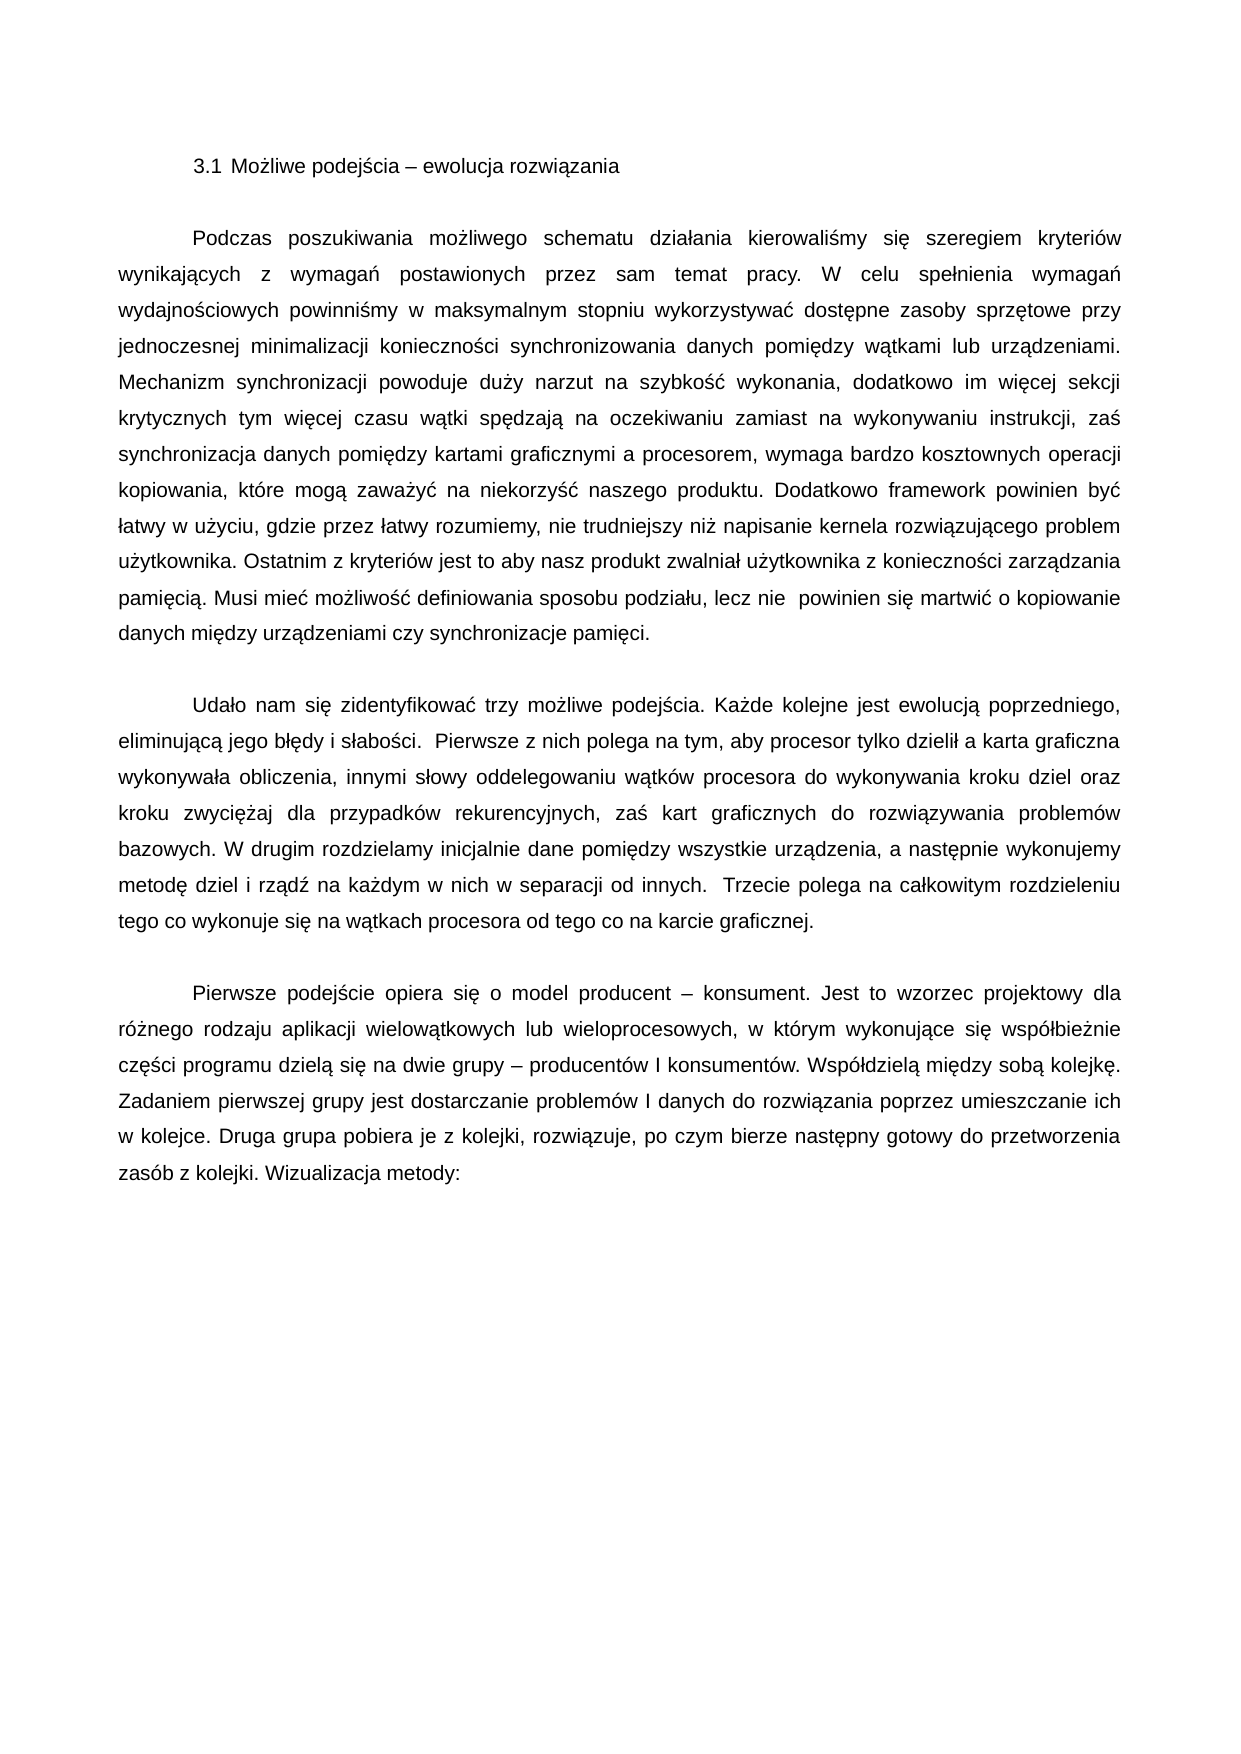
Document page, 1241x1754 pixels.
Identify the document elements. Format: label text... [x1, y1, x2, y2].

list Możliwe podejścia – ewolucja rozwiązania [193, 154, 1122, 178]
text Podczas poszukiwania możliwego schematu działania kierowaliśmy się szeregiem kryteriów wynikających z wymagań postawionych przez sam temat pracy. W celu spełnienia wymagań wydajnościowych powinniśmy w maksymalnym stopniu wykorzystywać dostępne zasoby sprzętowe przy jednoczesnej minimalizacji konieczności synchronizowania danych pomiędzy wątkami lub urządzeniami. Mechanizm synchronizacji powoduje duży narzut na szybkość wykonania, dodatkowo im więcej sekcji krytycznych tym więcej czasu wątki spędzają na oczekiwaniu zamiast na wykonywaniu instrukcji, zaś synchronizacja danych pomiędzy kartami graficznymi a procesorem, wymaga bardzo kosztownych operacji kopiowania, które mogą zaważyć na niekorzyść naszego produktu. Dodatkowo framework powinien być łatwy w użyciu, gdzie przez łatwy rozumiemy, nie trudniejszy niż napisanie kernela rozwiązującego problem użytkownika. Ostatnim z kryteriów jest to aby nasz produkt zwalniał użytkownika z konieczności zarządzania pamięcią. Musi mieć możliwość definiowania sposobu podziału, lecz nie powinien się martwić o kopiowanie danych między urządzeniami czy synchronizacje pamięci. [118, 226, 1122, 645]
text Pierwsze podejście opiera się o model producent – konsument. Jest to wzorzec projektowy dla różnego rodzaju aplikacji wielowątkowych lub wieloprocesowych, w którym wykonujące się współbieżnie części programu dzielą się na dwie grupy – producentów I konsumentów. Współdzielą między sobą kolejkę. Zadaniem pierwszej grupy jest dostarczanie problemów I danych do rozwiązania poprzez umieszczanie ich w kolejce. Druga grupa pobiera je z kolejki, rozwiązuje, po czym bierze następny gotowy do przetworzenia zasób z kolejki. Wizualizacja metody: [118, 981, 1122, 1184]
text Udało nam się zidentyfikować trzy możliwe podejścia. Każde kolejne jest ewolucją poprzedniego, eliminującą jego błędy i słabości. Pierwsze z nich polega na tym, aby procesor tylko dzielił a karta graficzna wykonywała obliczenia, innymi słowy oddelegowaniu wątków procesora do wykonywania kroku dziel oraz kroku zwyciężaj dla przypadków rekurencyjnych, zaś kart graficznych do rozwiązywania problemów bazowych. W drugim rozdzielamy inicjalnie dane pomiędzy wszystkie urządzenia, a następnie wykonujemy metodę dziel i rządź na każdym w nich w separacji od innych. Trzecie polega na całkowitym rozdzieleniu tego co wykonuje się na wątkach procesora od tego co na karcie graficznej. [118, 693, 1122, 933]
